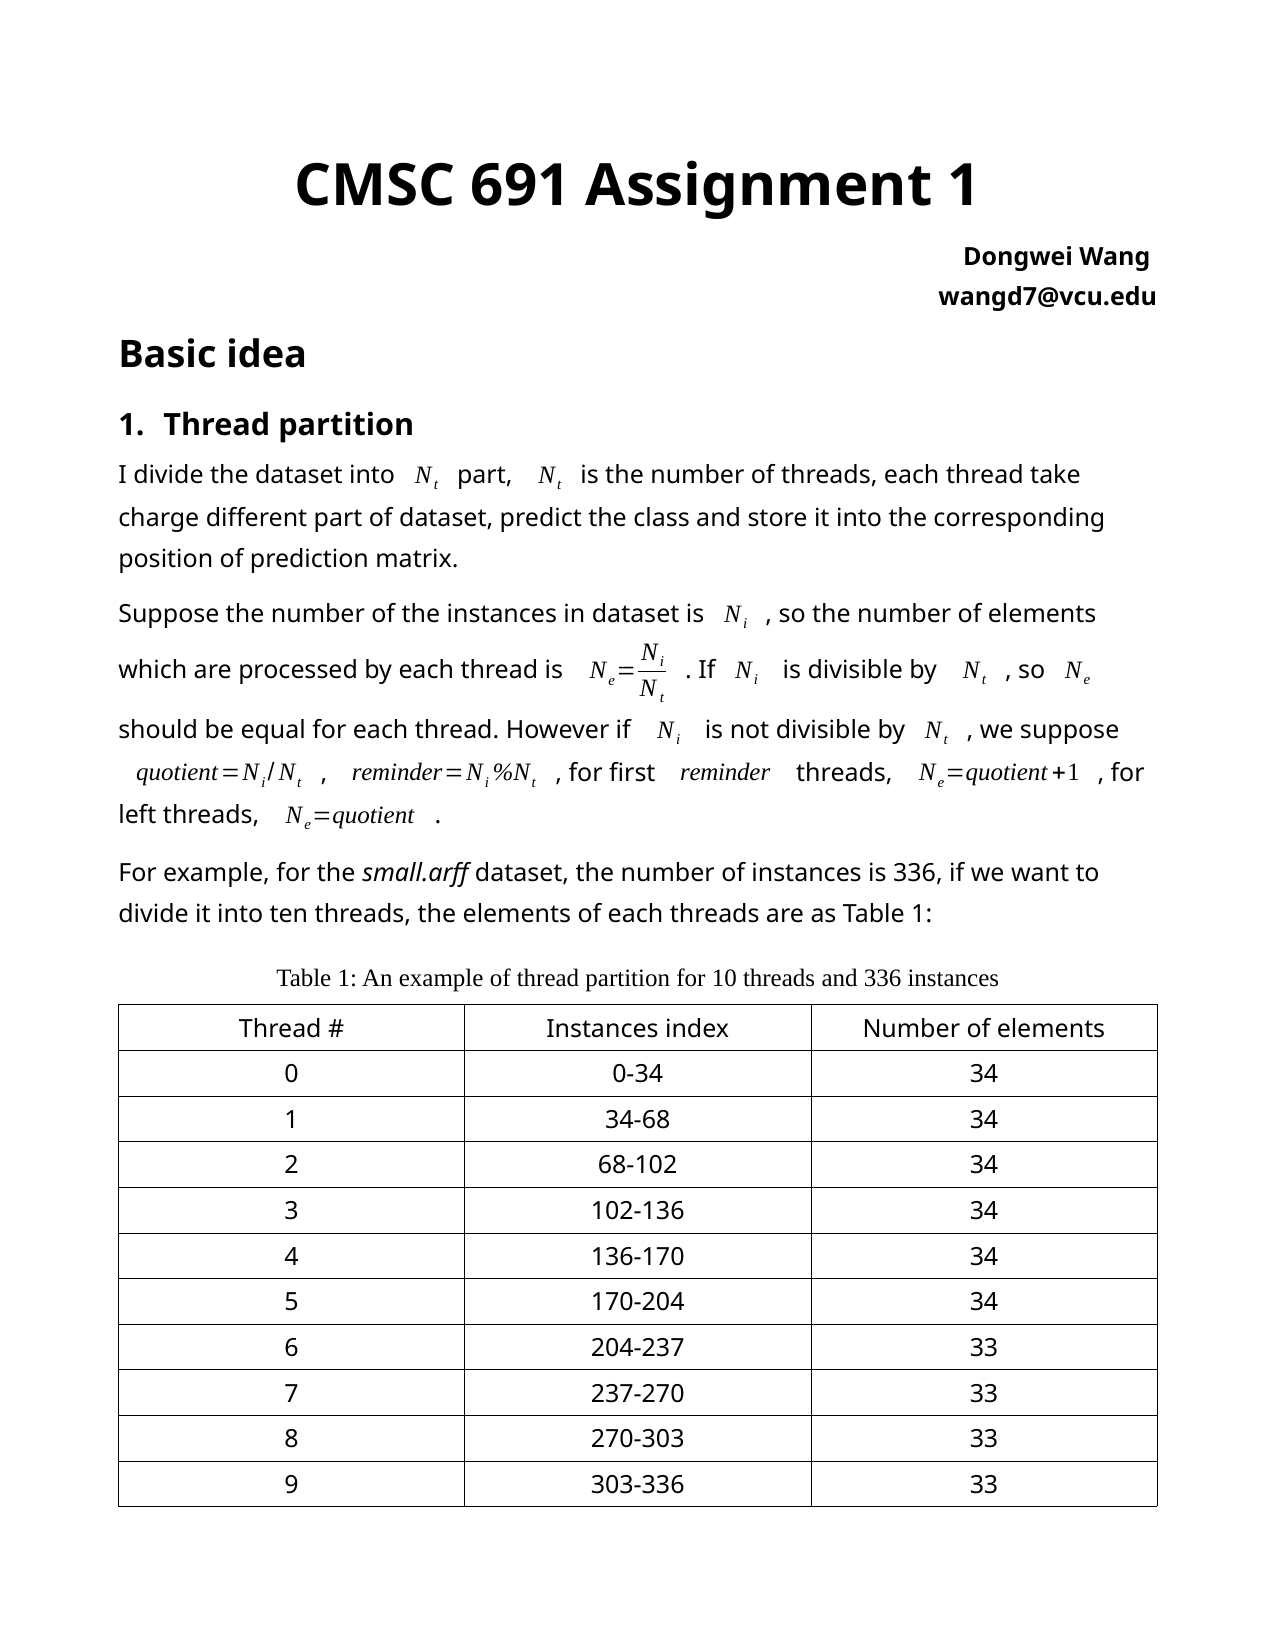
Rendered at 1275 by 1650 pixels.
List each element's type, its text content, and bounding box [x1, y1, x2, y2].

table_cell 9 [119, 1462, 464, 1506]
table_cell 170-204 [465, 1279, 811, 1324]
table_cell 68-102 [465, 1142, 811, 1187]
subtitle Thread partition [118, 403, 1157, 445]
table_cell 303-336 [465, 1462, 811, 1506]
table_cell 34 [812, 1142, 1157, 1187]
table_header Instances index [465, 1005, 811, 1050]
subtitle Basic idea [118, 327, 1157, 379]
title CMSC 691 Assignment 1 [118, 143, 1157, 223]
table_header Thread # [119, 1005, 464, 1050]
text Table 1: An example of thread partition for 10 threads and 336 instances [118, 963, 1157, 992]
table_cell 33 [812, 1416, 1157, 1461]
table_cell 3 [119, 1188, 464, 1232]
table_cell 0 [119, 1051, 464, 1096]
table_cell 8 [119, 1416, 464, 1461]
table_cell 34 [812, 1051, 1157, 1096]
table_cell 6 [119, 1325, 464, 1369]
table_cell 0-34 [465, 1051, 811, 1096]
table_cell 102-136 [465, 1188, 811, 1232]
table_header Number of elements [812, 1005, 1157, 1050]
table_cell 33 [812, 1370, 1157, 1415]
table_cell 33 [812, 1462, 1157, 1506]
table_cell 34 [812, 1188, 1157, 1232]
table_cell 4 [119, 1234, 464, 1278]
table_cell 204-237 [465, 1325, 811, 1369]
table_cell 136-170 [465, 1234, 811, 1278]
table_cell 5 [119, 1279, 464, 1324]
table_cell 33 [812, 1325, 1157, 1369]
text For example, for the small.arff dataset, the number of instances is 336, if we want to divide it into ten threads, the elements of each threads are as Table 1: [118, 854, 1157, 929]
subtitle wangd7@vcu.edu [118, 278, 1157, 312]
table_cell 34 [812, 1097, 1157, 1141]
table_cell 1 [119, 1097, 464, 1141]
text I divide the dataset intopart, is the number of threads, each thread take charge different part of dataset, predict the class and store it into the corresponding position of prediction matrix. [118, 457, 1157, 574]
text Suppose the number of the instances in dataset is, so the number of elements which are processed by each thread is . If is divisible by , soshould be equal for each thread. However if is not divisible by, we suppose , , for first threads, , for left threads, . [118, 596, 1157, 833]
table_cell 34 [812, 1234, 1157, 1278]
table_cell 2 [119, 1142, 464, 1187]
table_cell 7 [119, 1370, 464, 1415]
subtitle Dongwei Wang [118, 238, 1157, 272]
table_cell 34 [812, 1279, 1157, 1324]
table_cell 237-270 [465, 1370, 811, 1415]
table_cell 270-303 [465, 1416, 811, 1461]
table_cell 34-68 [465, 1097, 811, 1141]
